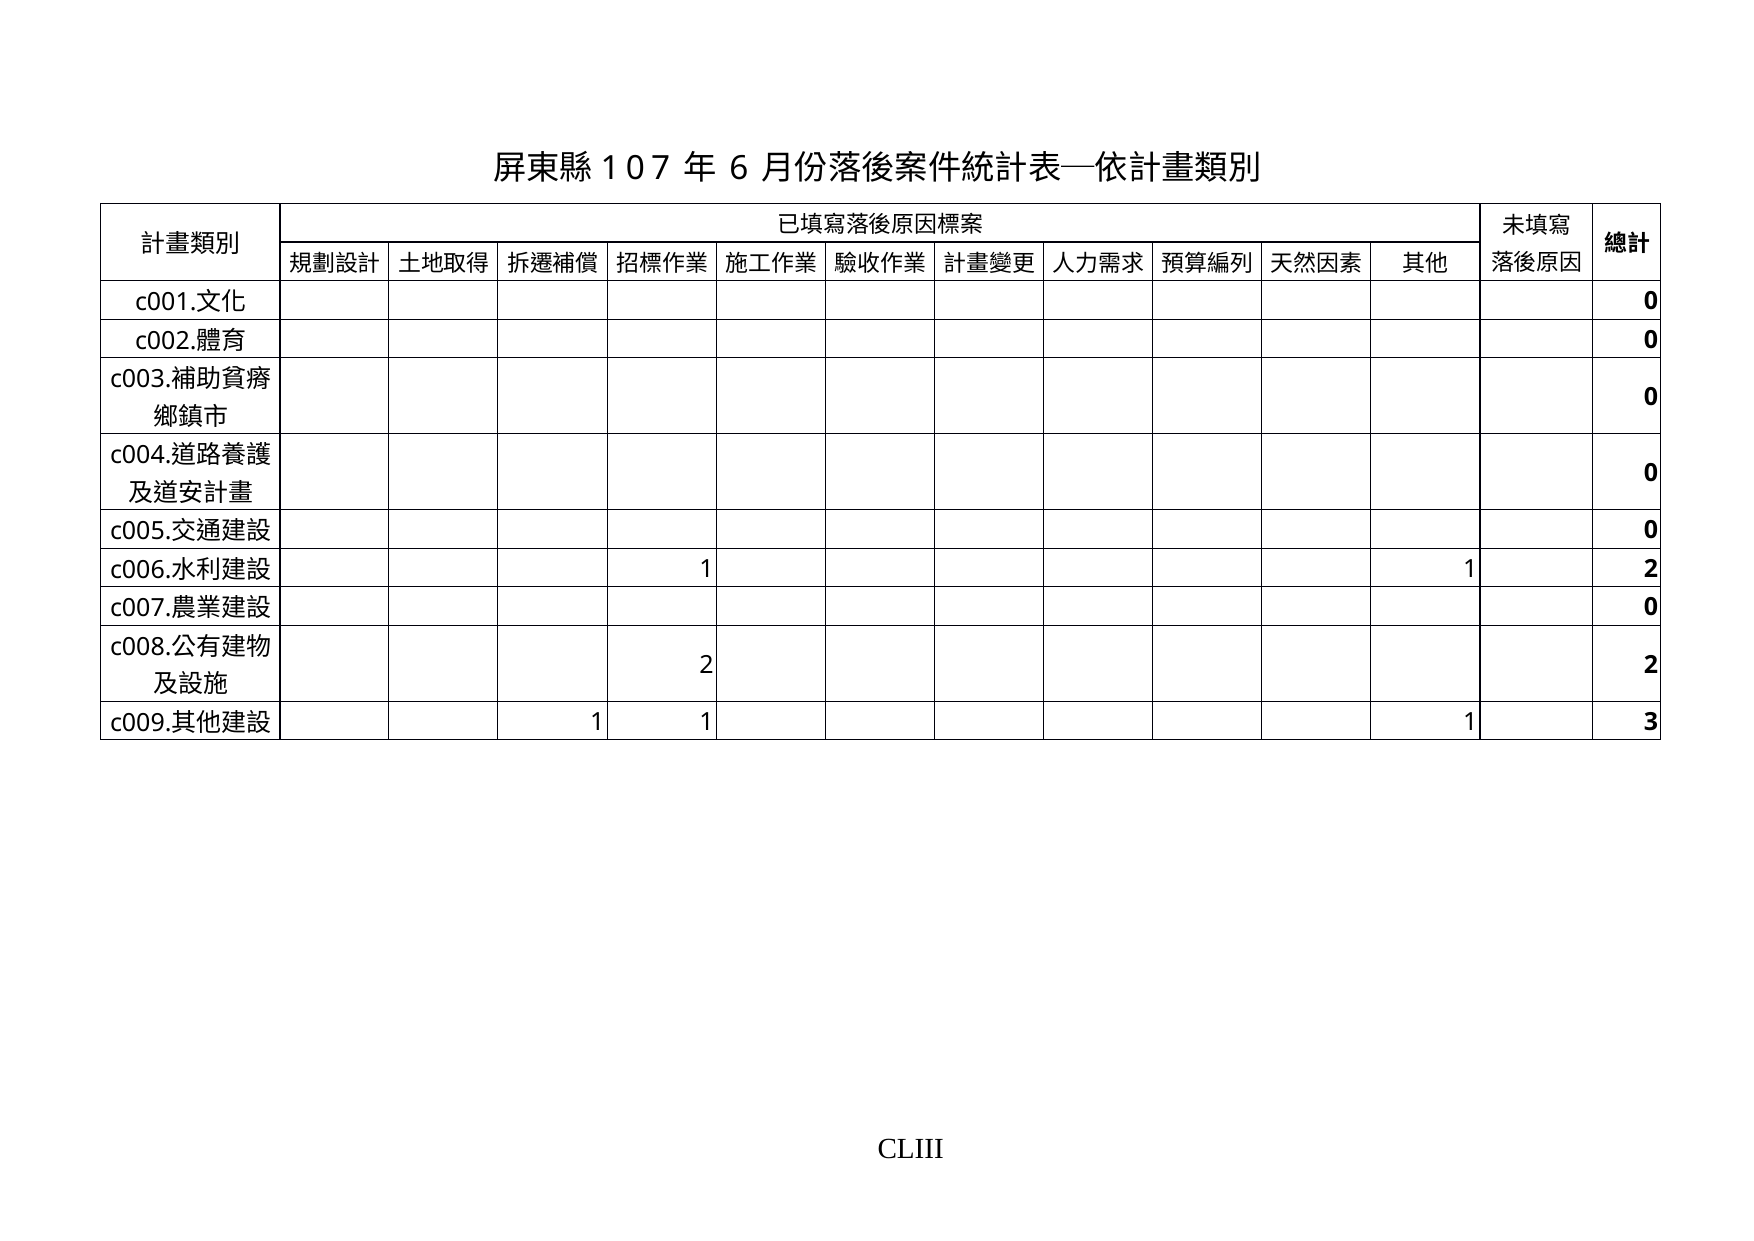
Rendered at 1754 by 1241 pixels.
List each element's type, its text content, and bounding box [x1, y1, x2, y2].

table_cell c004.道路養護及道安計畫 [101, 434, 279, 509]
table_cell [608, 320, 716, 357]
table_cell [389, 358, 497, 433]
table_cell 其他 [1371, 243, 1479, 280]
table_cell [389, 587, 497, 625]
table_cell [498, 549, 607, 586]
table_cell [935, 358, 1043, 433]
table_cell [935, 702, 1043, 739]
table_cell [826, 626, 934, 701]
table_cell [1371, 281, 1479, 318]
table_cell [1262, 320, 1370, 357]
table_cell c008.公有建物及設施 [101, 626, 279, 701]
table_cell [1044, 434, 1152, 509]
table_cell [1044, 320, 1152, 357]
table_cell [498, 358, 607, 433]
table_cell [1044, 549, 1152, 586]
table_cell [498, 510, 607, 548]
table_cell c001.文化 [101, 281, 279, 318]
table_header 未填寫 落後原因 [1481, 204, 1592, 280]
table_cell [826, 702, 934, 739]
table_cell [1371, 320, 1479, 357]
table_cell [389, 702, 497, 739]
table_cell [1153, 587, 1261, 625]
table_cell [1262, 626, 1370, 701]
table_cell 土地取得 [389, 243, 497, 280]
table_cell [281, 549, 388, 586]
table_cell [608, 281, 716, 318]
table_cell [826, 587, 934, 625]
table_cell [1044, 702, 1152, 739]
table_cell [281, 587, 388, 625]
table_cell [826, 510, 934, 548]
table_cell 招標作業 [608, 243, 716, 280]
table_cell [1044, 587, 1152, 625]
table_cell 1 [1371, 702, 1479, 739]
table_cell 0 [1593, 358, 1660, 433]
table_cell [281, 320, 388, 357]
table_cell 2 [1593, 549, 1660, 586]
table_cell [389, 626, 497, 701]
table_cell [608, 587, 716, 625]
table_cell [1044, 281, 1152, 318]
table_cell [935, 510, 1043, 548]
table_cell [826, 358, 934, 433]
table_cell [935, 320, 1043, 357]
table_cell 0 [1593, 320, 1660, 357]
table_cell [826, 320, 934, 357]
table_cell [1481, 434, 1592, 509]
table_cell 0 [1593, 434, 1660, 509]
table_cell [1262, 549, 1370, 586]
table_cell 預算編列 [1153, 243, 1261, 280]
table_cell 0 [1593, 281, 1660, 318]
table_cell 計畫變更 [935, 243, 1043, 280]
table_cell [498, 434, 607, 509]
table_cell [389, 320, 497, 357]
table_cell [717, 587, 825, 625]
table_cell [1044, 510, 1152, 548]
table_cell [608, 358, 716, 433]
table_cell [389, 281, 497, 318]
table_cell [1262, 510, 1370, 548]
table_cell [1262, 281, 1370, 318]
table_cell [935, 434, 1043, 509]
table_cell c007.農業建設 [101, 587, 279, 625]
table_cell 1 [498, 702, 607, 739]
table_cell [1153, 434, 1261, 509]
table_cell 3 [1593, 702, 1660, 739]
table_cell 2 [1593, 626, 1660, 701]
table_cell [1044, 358, 1152, 433]
table_cell 驗收作業 [826, 243, 934, 280]
table_cell [608, 510, 716, 548]
table_cell [281, 510, 388, 548]
table_cell [935, 626, 1043, 701]
table_cell [281, 702, 388, 739]
table_cell [1262, 358, 1370, 433]
table_cell [717, 549, 825, 586]
table_cell [389, 510, 497, 548]
table_cell [1371, 358, 1479, 433]
table_cell 0 [1593, 510, 1660, 548]
table_cell c006.水利建設 [101, 549, 279, 586]
table_cell c005.交通建設 [101, 510, 279, 548]
table_cell [1153, 549, 1261, 586]
table_cell [1481, 702, 1592, 739]
table_cell [717, 434, 825, 509]
table_cell [717, 626, 825, 701]
table_cell [1153, 510, 1261, 548]
table_cell [389, 434, 497, 509]
table_cell c009.其他建設 [101, 702, 279, 739]
table_cell [389, 549, 497, 586]
table_cell [1371, 510, 1479, 548]
table_cell [498, 320, 607, 357]
table_cell 1 [608, 702, 716, 739]
table_cell 2 [608, 626, 716, 701]
table_cell [826, 549, 934, 586]
table_cell c002.體育 [101, 320, 279, 357]
table_cell [1153, 320, 1261, 357]
table_cell [1481, 510, 1592, 548]
table_cell [1153, 626, 1261, 701]
table_cell 施工作業 [717, 243, 825, 280]
table_cell 天然因素 [1262, 243, 1370, 280]
table_cell [498, 626, 607, 701]
table_cell [717, 510, 825, 548]
table_cell [935, 549, 1043, 586]
table_cell [935, 281, 1043, 318]
table_cell [1481, 587, 1592, 625]
table_header 已填寫落後原因標案 [281, 204, 1479, 241]
table_cell [1044, 626, 1152, 701]
table_cell [1371, 626, 1479, 701]
table_cell 拆遷補償 [498, 243, 607, 280]
table_cell c003.補助貧瘠鄉鎮市 [101, 358, 279, 433]
table_cell 1 [1371, 549, 1479, 586]
text 屏東縣 107年6月份落後案件統計表─依計畫類別 [71, 128, 1683, 203]
table_cell [281, 434, 388, 509]
table_cell [935, 587, 1043, 625]
table_cell [1371, 434, 1479, 509]
table_cell [1153, 281, 1261, 318]
table_cell [1481, 358, 1592, 433]
table_cell [1262, 434, 1370, 509]
table_cell 規劃設計 [281, 243, 388, 280]
table_cell [717, 702, 825, 739]
table_cell [498, 281, 607, 318]
table_cell [1371, 587, 1479, 625]
table_cell [826, 281, 934, 318]
table_cell [1481, 281, 1592, 318]
table_cell [717, 320, 825, 357]
table_cell [608, 434, 716, 509]
table_header 總計 [1593, 204, 1660, 280]
table_cell [717, 358, 825, 433]
table_cell [281, 281, 388, 318]
table_cell [1481, 549, 1592, 586]
table_cell [498, 587, 607, 625]
table_cell [717, 281, 825, 318]
table_cell [1262, 702, 1370, 739]
table_cell [281, 626, 388, 701]
table_cell [1153, 702, 1261, 739]
table_header 計畫類別 [101, 204, 279, 280]
table_cell [826, 434, 934, 509]
table_cell 1 [608, 549, 716, 586]
table_cell 人力需求 [1044, 243, 1152, 280]
table_cell [281, 358, 388, 433]
table_cell [1262, 587, 1370, 625]
table_cell 0 [1593, 587, 1660, 625]
table_cell [1481, 626, 1592, 701]
table_cell [1153, 358, 1261, 433]
table_cell [1481, 320, 1592, 357]
